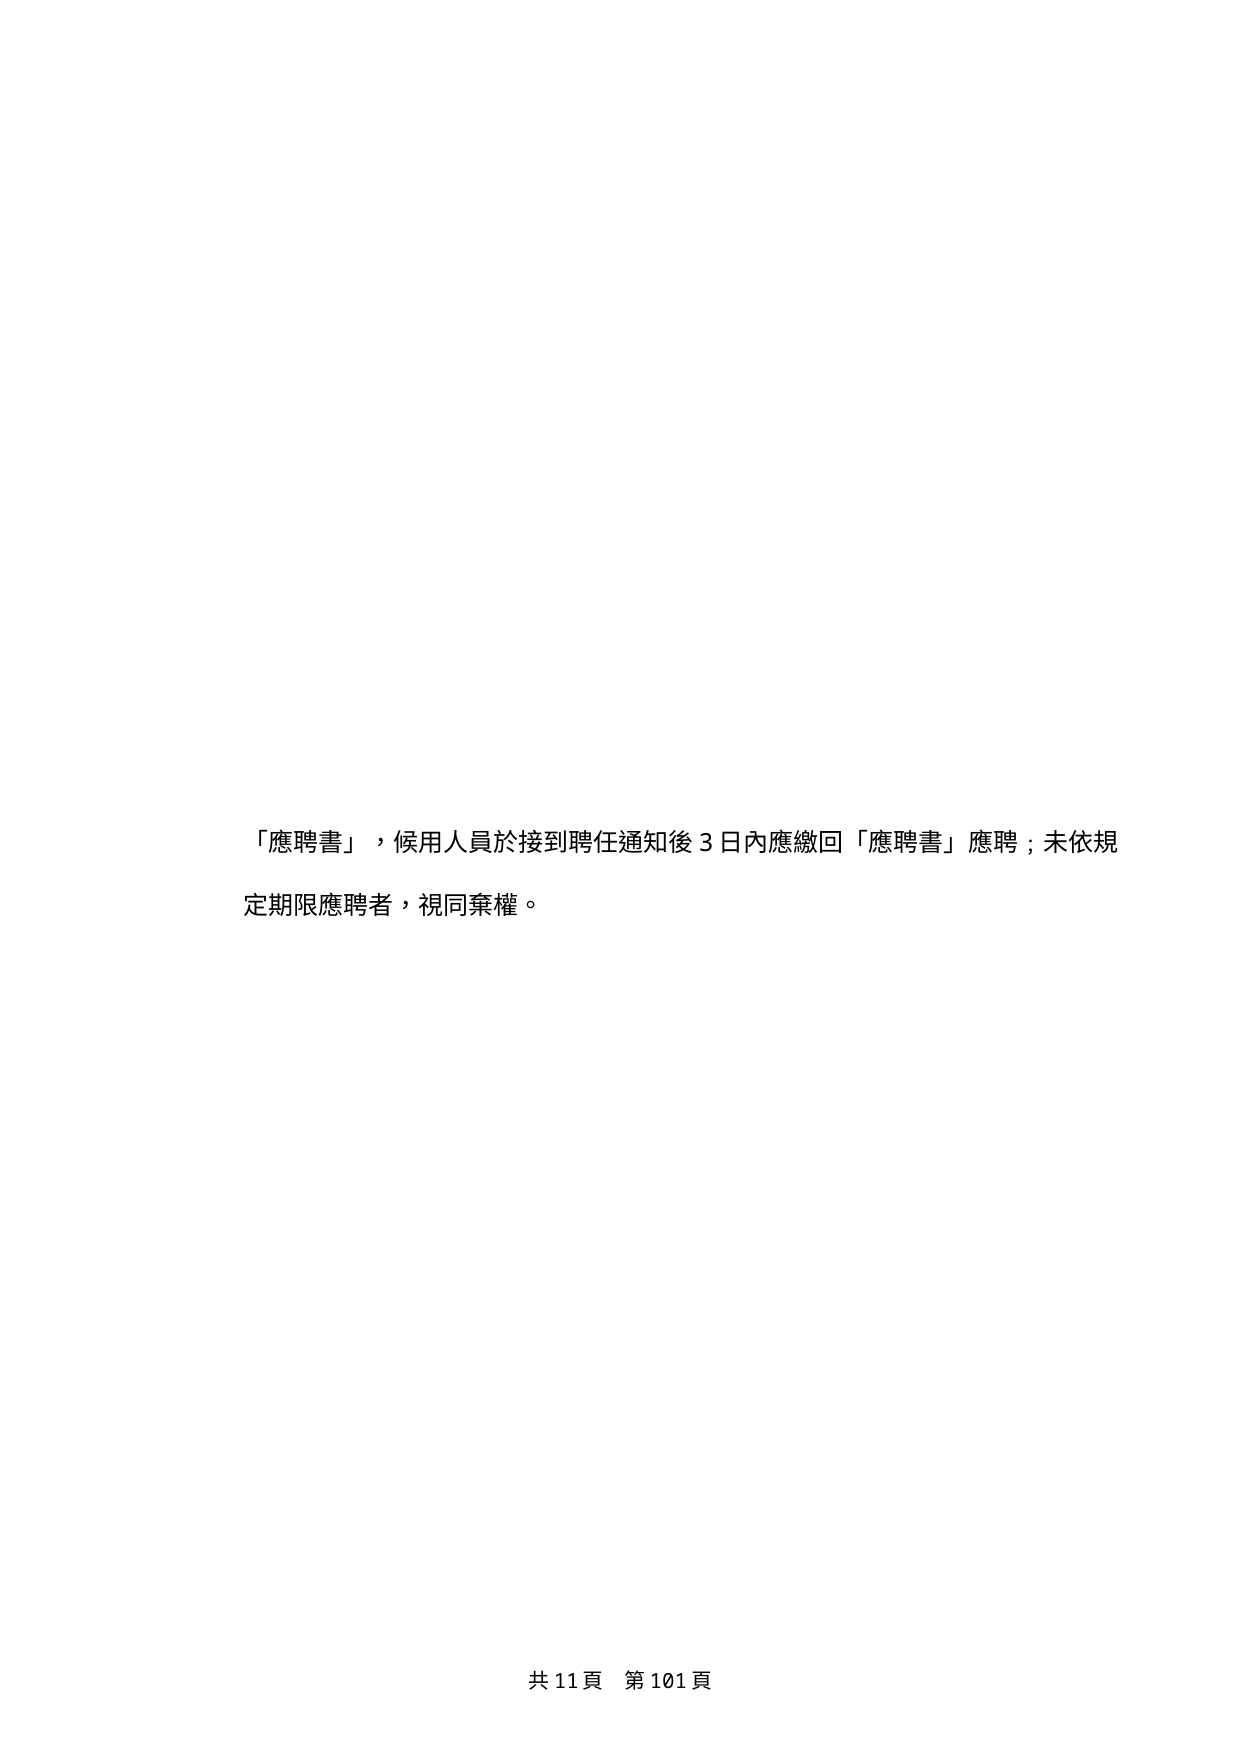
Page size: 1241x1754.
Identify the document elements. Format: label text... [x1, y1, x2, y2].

text 「應聘書」，候用人員於接到聘任通知後3日內應繳回「應聘書」應聘﹔未依規定期限應聘者，視同棄權。 [168, 799, 1122, 924]
